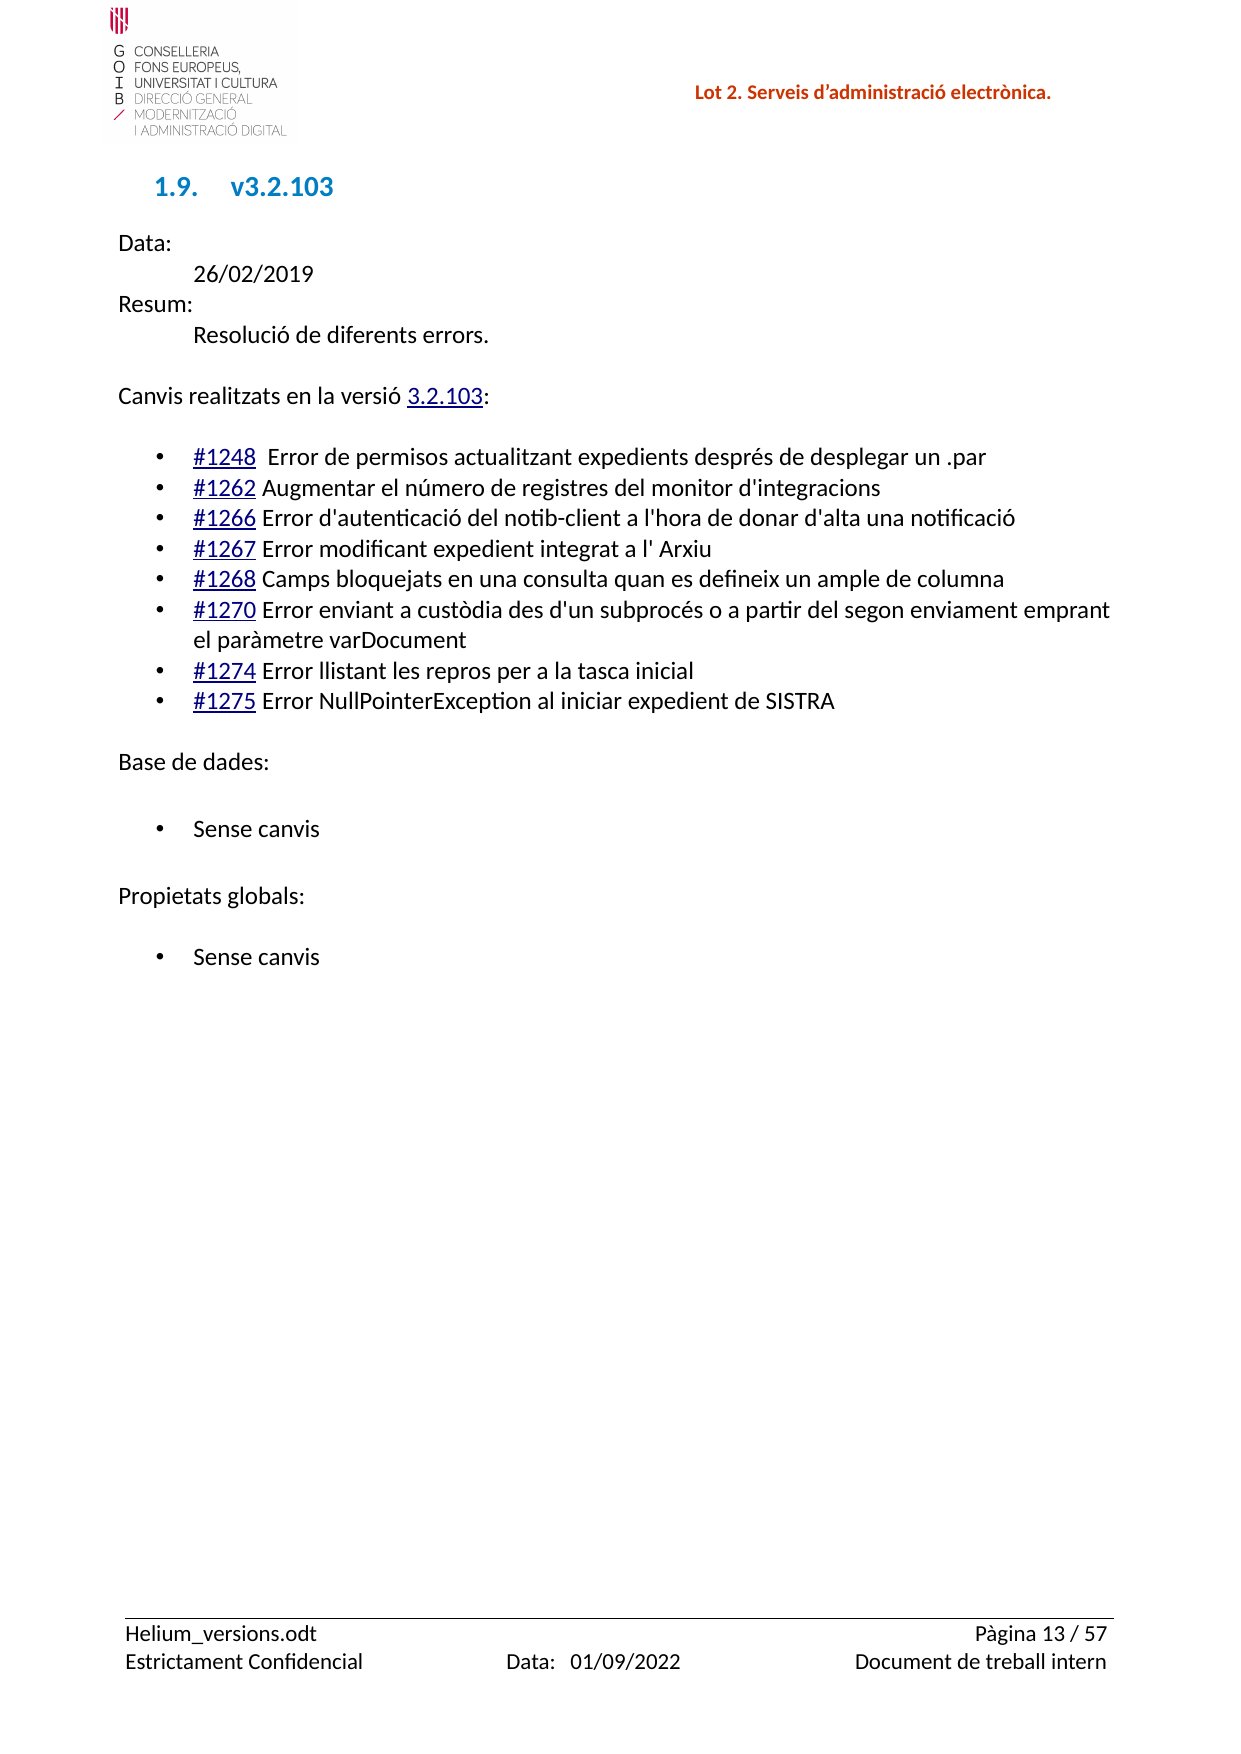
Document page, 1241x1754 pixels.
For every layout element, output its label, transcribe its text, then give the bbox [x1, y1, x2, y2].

text Canvis realitzats en la versió 3.2.103: [118, 380, 1122, 411]
list #1248 Error de permisos actualitzant expedients després de desplegar un .par [156, 441, 1122, 472]
text Propietats globals: [118, 880, 1122, 911]
subtitle v3.2.103 [153, 168, 1122, 204]
list #1270 Error enviant a custòdia des d'un subprocés o a partir del segon enviament emprant el paràmetre varDocument [156, 594, 1122, 655]
text Base de dades: [118, 746, 1122, 777]
list #1266 Error d'autenticació del notib-client a l'hora de donar d'alta una notificació [156, 502, 1122, 533]
picture [100, 0, 297, 144]
text Data: [118, 228, 1122, 258]
list #1274 Error llistant les repros per a la tasca inicial [156, 655, 1122, 685]
text Resolució de diferents errors. [118, 319, 1122, 350]
list #1268 Camps bloquejats en una consulta quan es defineix un ample de columna [156, 563, 1122, 594]
list #1262 Augmentar el número de registres del monitor d'integracions [156, 472, 1122, 502]
text 26/02/2019 [118, 258, 1122, 289]
list #1267 Error modificant expedient integrat a l' Arxiu [156, 533, 1122, 563]
list #1275 Error NullPointerException al iniciar expedient de SISTRA [156, 685, 1122, 716]
list Sense canvis [156, 813, 1122, 844]
text Resum: [118, 289, 1122, 319]
list Sense canvis [156, 941, 1122, 972]
